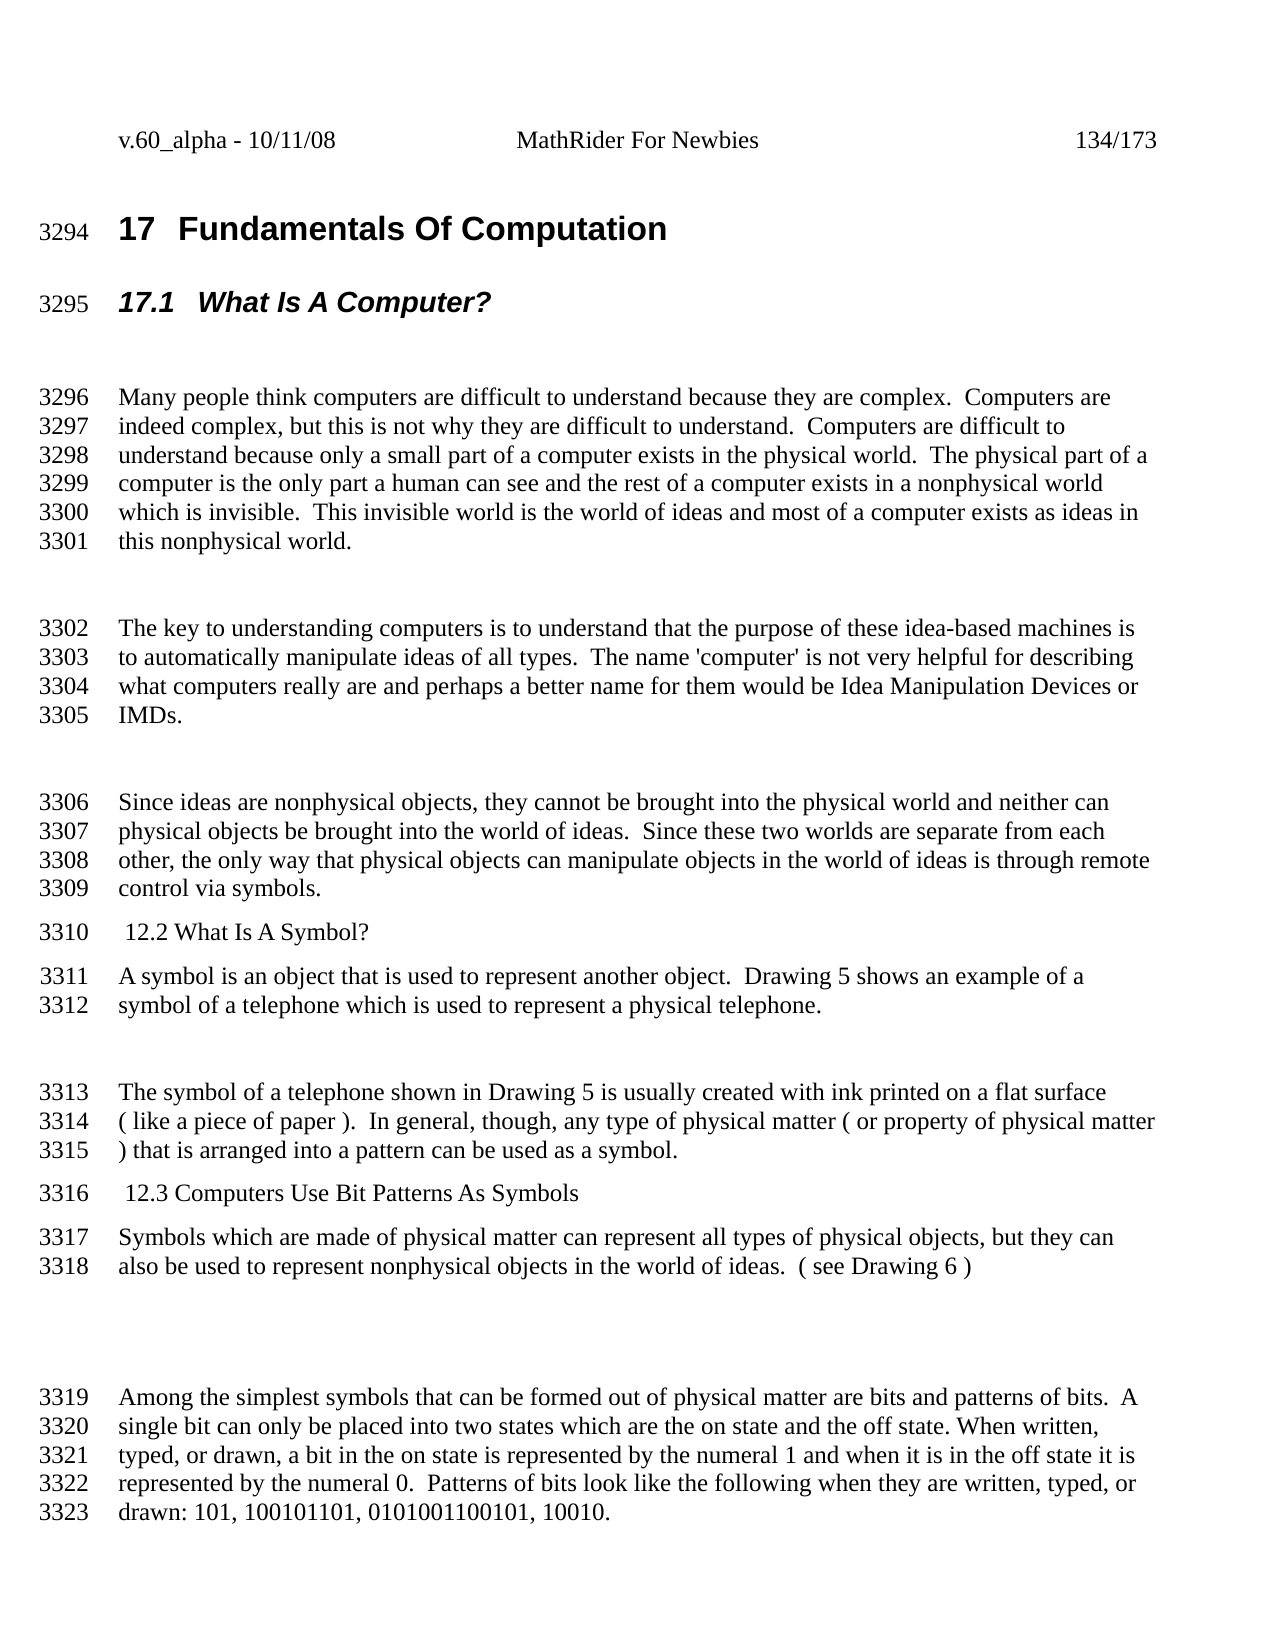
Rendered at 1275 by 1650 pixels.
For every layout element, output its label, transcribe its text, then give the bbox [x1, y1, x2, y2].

text A symbol is an object that is used to represent another object. Drawing 5 shows an example of a symbol of a telephone which is used to represent a physical telephone. [118, 961, 1157, 1018]
subtitle Fundamentals Of Computation [118, 209, 1157, 247]
text The key to understanding computers is to understand that the purpose of these idea-based machines is to automatically manipulate ideas of all types. The name 'computer' is not very helpful for describing what computers really are and perhaps a better name for them would be Idea Manipulation Devices or IMDs. [118, 613, 1157, 728]
text Many people think computers are difficult to understand because they are complex. Computers are indeed complex, but this is not why they are difficult to understand. Computers are difficult to understand because only a small part of a computer exists in the physical world. The physical part of a computer is the only part a human can see and the rest of a computer exists in a nonphysical world which is invisible. This invisible world is the world of ideas and most of a computer exists as ideas in this nonphysical world. [118, 382, 1157, 555]
text 12.3 Computers Use Bit Patterns As Symbols [118, 1178, 1157, 1207]
text Since ideas are nonphysical objects, they cannot be brought into the physical world and neither can physical objects be brought into the world of ideas. Since these two worlds are separate from each other, the only way that physical objects can manipulate objects in the world of ideas is through remote control via symbols. [118, 787, 1157, 902]
text Among the simplest symbols that can be formed out of physical matter are bits and patterns of bits. A single bit can only be placed into two states which are the on state and the off state. When written, typed, or drawn, a bit in the on state is represented by the numeral 1 and when it is in the off state it is represented by the numeral 0. Patterns of bits look like the following when they are written, typed, or drawn: 101, 100101101, 0101001100101, 10010. [118, 1382, 1157, 1526]
subtitle What Is A Computer? [118, 285, 1157, 318]
text 12.2 What Is A Symbol? [118, 917, 1157, 946]
text The symbol of a telephone shown in Drawing 5 is usually created with ink printed on a flat surface ( like a piece of paper ). In general, though, any type of physical matter ( or property of physical matter ) that is arranged into a pattern can be used as a symbol. [118, 1077, 1157, 1163]
text Symbols which are made of physical matter can represent all types of physical objects, but they can also be used to represent nonphysical objects in the world of ideas. ( see Drawing 6 ) [118, 1222, 1157, 1280]
